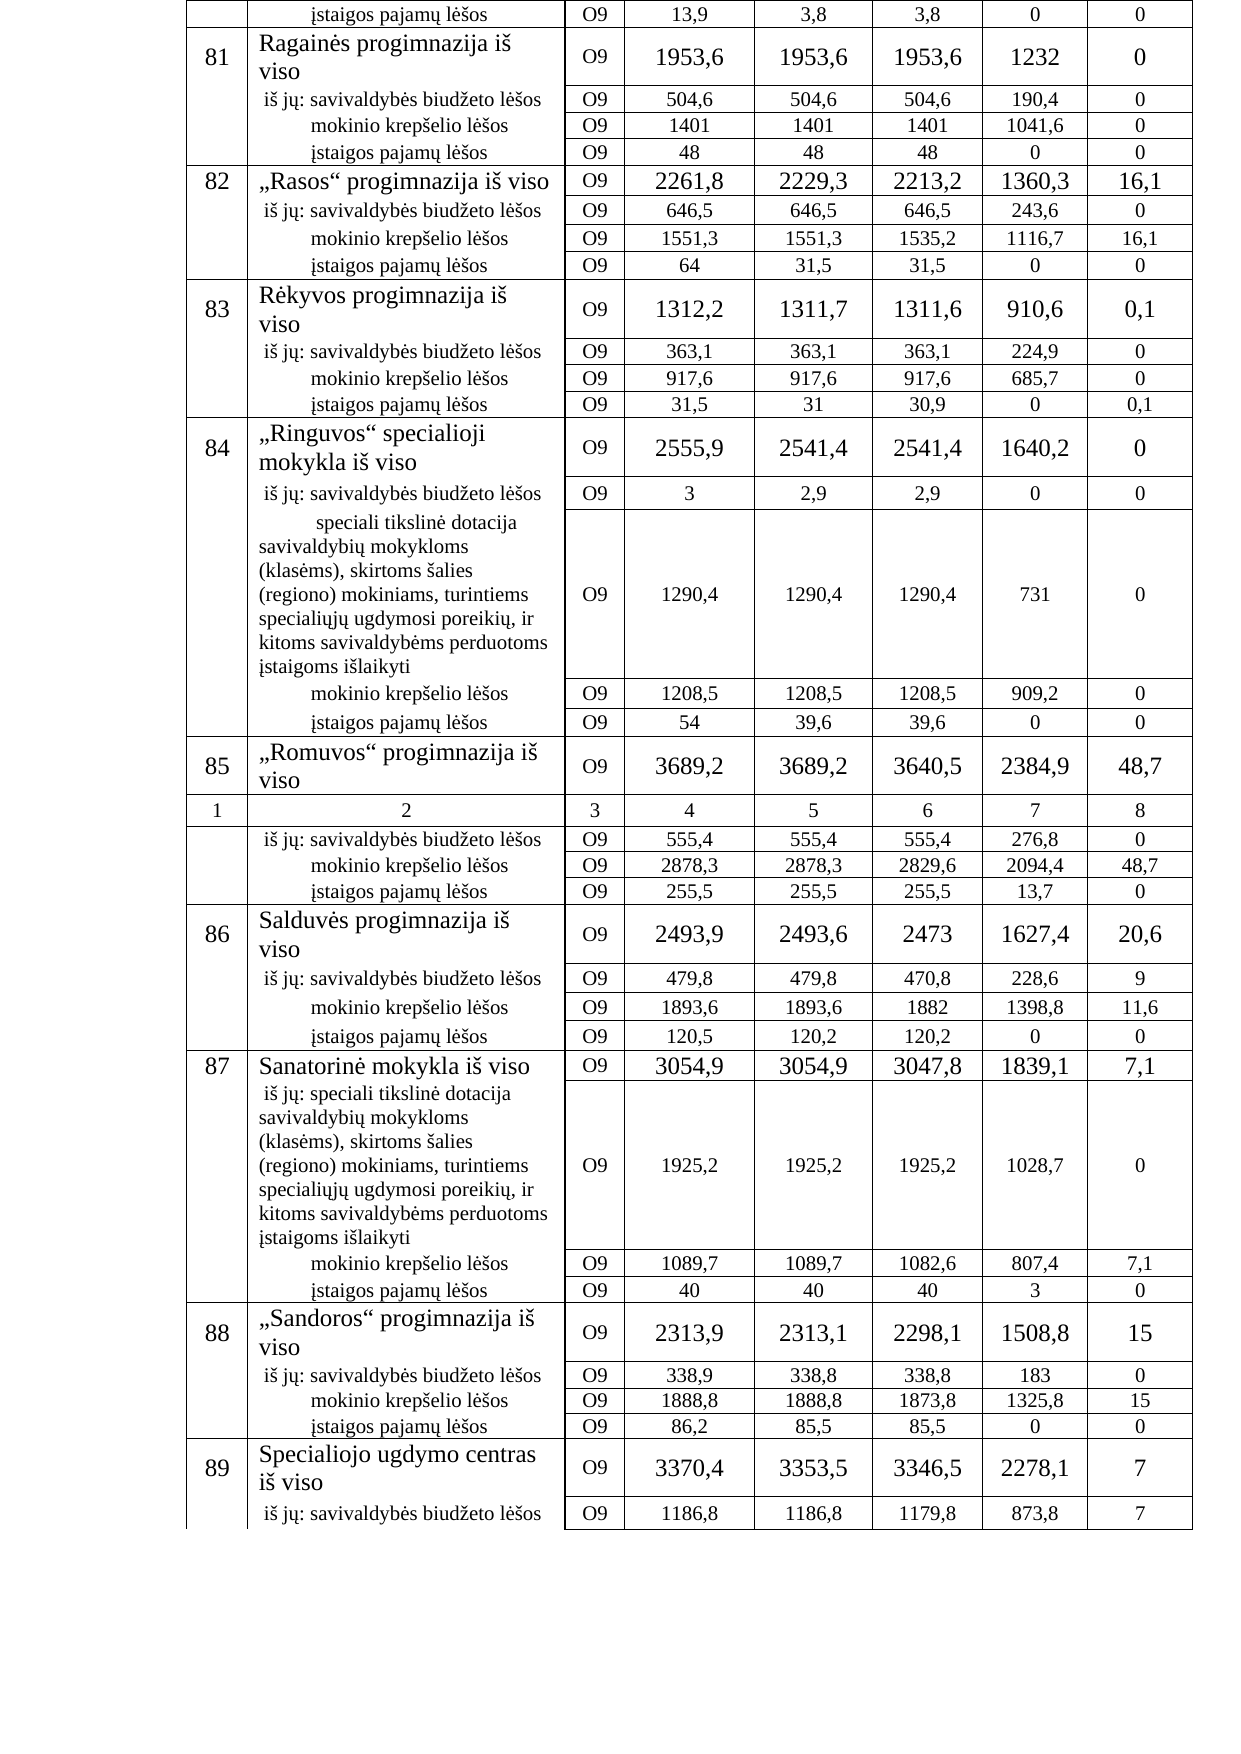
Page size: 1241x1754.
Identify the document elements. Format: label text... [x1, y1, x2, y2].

table_cell 807,4 [983, 1250, 1087, 1276]
table_cell O9 [566, 1250, 624, 1276]
table_cell [187, 1361, 247, 1387]
table_cell 3 [625, 477, 754, 508]
table_cell 48 [755, 139, 872, 165]
table_cell 85,5 [755, 1414, 872, 1438]
table_cell [187, 877, 247, 904]
table_cell [187, 678, 247, 708]
table_cell 1116,7 [983, 225, 1087, 251]
table_cell 2 [248, 795, 564, 826]
table_cell 1953,6 [625, 28, 754, 85]
table_cell įstaigos pajamų lėšos [248, 251, 564, 279]
table_cell 1551,3 [625, 225, 754, 251]
table_cell 85,5 [873, 1414, 982, 1438]
table_cell 917,6 [755, 365, 872, 391]
table_cell mokinio krepšelio lėšos [248, 1388, 564, 1412]
table_cell 1179,8 [873, 1497, 982, 1529]
table_cell 0 [983, 1414, 1087, 1438]
table_cell 646,5 [755, 196, 872, 224]
table_cell [187, 112, 247, 138]
table_cell įstaigos pajamų lėšos [248, 708, 564, 736]
table_cell 7 [1088, 1439, 1192, 1496]
table_cell 0 [1088, 196, 1192, 224]
table_cell [187, 1249, 247, 1276]
table_cell 873,8 [983, 1497, 1087, 1529]
table_cell 40 [755, 1277, 872, 1302]
table_cell 1290,4 [625, 510, 754, 678]
table_cell 1888,8 [755, 1389, 872, 1412]
table_cell 2473 [873, 905, 982, 962]
table_cell 2493,9 [625, 905, 754, 962]
table_cell mokinio krepšelio lėšos [248, 224, 564, 251]
table_cell 7,1 [1088, 1250, 1192, 1276]
table_cell 1360,3 [983, 166, 1087, 194]
table_cell 86,2 [625, 1414, 754, 1438]
table_cell mokinio krepšelio lėšos [248, 364, 564, 391]
table_cell O9 [566, 418, 624, 476]
table_cell 48,7 [1088, 737, 1192, 794]
table_cell 85 [187, 737, 247, 794]
table_cell 0 [1088, 86, 1192, 112]
table_cell 2278,1 [983, 1439, 1087, 1496]
table_cell [187, 963, 247, 992]
table_cell 3640,5 [873, 737, 982, 794]
table_cell 646,5 [873, 196, 982, 224]
table_cell 0 [983, 392, 1087, 417]
table_cell 64 [625, 252, 754, 279]
table_cell 1325,8 [983, 1389, 1087, 1412]
table_cell [187, 992, 247, 1020]
table_cell Salduvės progimnazija iš viso [248, 905, 564, 962]
table_cell 0 [1088, 827, 1192, 851]
table_cell O9 [566, 1389, 624, 1412]
table_cell 1312,2 [625, 280, 754, 337]
table_cell 1028,7 [983, 1081, 1087, 1249]
table_cell O9 [566, 905, 624, 962]
table_cell [187, 509, 247, 678]
table_cell O9 [566, 993, 624, 1020]
table_cell 120,2 [873, 1021, 982, 1050]
table_cell 1041,6 [983, 113, 1087, 138]
table_cell „Sandoros“ progimnazija iš viso [248, 1303, 564, 1361]
table_cell O9 [566, 827, 624, 851]
table_cell 0 [983, 709, 1087, 736]
table_cell 87 [187, 1051, 247, 1080]
table_cell [187, 1413, 247, 1438]
table_cell 1 [187, 795, 247, 826]
table_cell 224,9 [983, 339, 1087, 364]
table_cell 0 [983, 252, 1087, 279]
table_cell 1888,8 [625, 1389, 754, 1412]
table_cell 0 [1088, 1277, 1192, 1302]
table_cell 555,4 [873, 827, 982, 851]
table_cell 16,1 [1088, 166, 1192, 194]
table_cell O9 [566, 1, 624, 27]
table_cell įstaigos pajamų lėšos [248, 1020, 564, 1050]
table_cell 2493,6 [755, 905, 872, 962]
table_cell 3 [566, 795, 624, 826]
table_cell įstaigos pajamų lėšos [248, 877, 564, 904]
table_cell O9 [566, 1439, 624, 1496]
table_cell Sanatorinė mokykla iš viso [248, 1051, 564, 1080]
table_cell 338,8 [755, 1362, 872, 1387]
table_cell O9 [566, 86, 624, 112]
table_cell iš jų: savivaldybės biudžeto lėšos [248, 827, 564, 851]
table_cell 1208,5 [873, 679, 982, 708]
table_cell O9 [566, 392, 624, 417]
table_cell 1893,6 [755, 993, 872, 1020]
table_cell 0 [1088, 1362, 1192, 1387]
table_cell O9 [566, 1303, 624, 1361]
table_cell O9 [566, 113, 624, 138]
table_cell 1882 [873, 993, 982, 1020]
table_cell 504,6 [625, 86, 754, 112]
table_cell 2,9 [755, 477, 872, 508]
table_cell 83 [187, 280, 247, 337]
table_cell 2229,3 [755, 166, 872, 194]
table_cell 1551,3 [755, 225, 872, 251]
table_cell 338,9 [625, 1362, 754, 1387]
table_cell 39,6 [755, 709, 872, 736]
table_cell O9 [566, 1414, 624, 1438]
table_cell 9 [1088, 964, 1192, 992]
table_cell 555,4 [625, 827, 754, 851]
table_cell 84 [187, 418, 247, 476]
table_cell 2829,6 [873, 852, 982, 877]
table_cell 0 [1088, 1, 1192, 27]
table_cell 1290,4 [755, 510, 872, 678]
table_cell 48 [873, 139, 982, 165]
table_cell 1508,8 [983, 1303, 1087, 1361]
table_cell „Ringuvos“ specialioji mokykla iš viso [248, 418, 564, 476]
table_cell 2878,3 [755, 852, 872, 877]
table_cell 3346,5 [873, 1439, 982, 1496]
table_cell 1925,2 [625, 1081, 754, 1249]
table_cell O9 [566, 339, 624, 364]
table_cell 0 [1088, 1021, 1192, 1050]
table_cell 0 [1088, 139, 1192, 165]
table_cell [187, 1388, 247, 1412]
table_cell speciali tikslinė dotacija savivaldybių mokykloms (klasėms), skirtoms šalies (regiono) mokiniams, turintiems specialiųjų ugdymosi poreikių, ir kitoms savivaldybėms perduotoms įstaigoms išlaikyti [248, 509, 564, 678]
table_cell O9 [566, 252, 624, 279]
table_cell 504,6 [755, 86, 872, 112]
table_cell Specialiojo ugdymo centras iš viso [248, 1439, 564, 1496]
table_cell 82 [187, 166, 247, 194]
table_cell 0 [983, 477, 1087, 508]
table_cell 1953,6 [755, 28, 872, 85]
table_cell O9 [566, 852, 624, 877]
table_cell 228,6 [983, 964, 1087, 992]
table_cell 1925,2 [873, 1081, 982, 1249]
table_cell 0 [1088, 1414, 1192, 1438]
table_cell Ragainės progimnazija iš viso [248, 28, 564, 85]
table_cell 7 [1088, 1497, 1192, 1529]
table_cell 30,9 [873, 392, 982, 417]
table_cell 7 [983, 795, 1087, 826]
table_cell 685,7 [983, 365, 1087, 391]
table_cell 89 [187, 1439, 247, 1496]
table_cell 2878,3 [625, 852, 754, 877]
table_cell [187, 364, 247, 391]
table_cell 479,8 [755, 964, 872, 992]
table_cell 0 [1088, 878, 1192, 904]
table_cell 4 [625, 795, 754, 826]
table_cell 2261,8 [625, 166, 754, 194]
table_cell 0 [1088, 28, 1192, 85]
table_cell įstaigos pajamų lėšos [248, 1413, 564, 1438]
table_cell O9 [566, 1081, 624, 1249]
table_cell O9 [566, 28, 624, 85]
table_cell 0 [1088, 510, 1192, 678]
table_cell 910,6 [983, 280, 1087, 337]
table_cell 16,1 [1088, 225, 1192, 251]
table_cell 2094,4 [983, 852, 1087, 877]
table_cell 555,4 [755, 827, 872, 851]
table_cell 48,7 [1088, 852, 1192, 877]
table_cell 2313,1 [755, 1303, 872, 1361]
table_cell 120,5 [625, 1021, 754, 1050]
table_cell iš jų: savivaldybės biudžeto lėšos [248, 195, 564, 224]
table_cell 1640,2 [983, 418, 1087, 476]
table_cell O9 [566, 166, 624, 194]
table_cell O9 [566, 139, 624, 165]
table_cell 1401 [755, 113, 872, 138]
table_cell 1401 [625, 113, 754, 138]
table_cell 2384,9 [983, 737, 1087, 794]
table_cell 13,7 [983, 878, 1087, 904]
table_cell 1839,1 [983, 1051, 1087, 1080]
table_cell įstaigos pajamų lėšos [248, 1276, 564, 1302]
table_cell 363,1 [755, 339, 872, 364]
table_cell 1232 [983, 28, 1087, 85]
table_cell 0 [983, 139, 1087, 165]
table_cell 338,8 [873, 1362, 982, 1387]
table_cell 2,9 [873, 477, 982, 508]
table_cell 54 [625, 709, 754, 736]
table_cell 20,6 [1088, 905, 1192, 962]
table_cell 1535,2 [873, 225, 982, 251]
table_cell O9 [566, 477, 624, 508]
table_cell 15 [1088, 1389, 1192, 1412]
table_cell [187, 224, 247, 251]
table_cell [187, 338, 247, 364]
table_cell 7,1 [1088, 1051, 1192, 1080]
table_cell 0 [1088, 339, 1192, 364]
table_cell O9 [566, 1497, 624, 1529]
table_cell 1873,8 [873, 1389, 982, 1412]
table_cell 0 [1088, 679, 1192, 708]
table_cell 120,2 [755, 1021, 872, 1050]
table_cell 1953,6 [873, 28, 982, 85]
table_cell 1186,8 [755, 1497, 872, 1529]
table_cell įstaigos pajamų lėšos [248, 391, 564, 417]
table_cell [187, 1, 247, 27]
table_cell 646,5 [625, 196, 754, 224]
table_cell O9 [566, 737, 624, 794]
table_cell 2298,1 [873, 1303, 982, 1361]
table_cell 0 [1088, 709, 1192, 736]
table_cell 11,6 [1088, 993, 1192, 1020]
table_cell 0 [1088, 418, 1192, 476]
table_cell [187, 708, 247, 736]
table_cell 0 [983, 1021, 1087, 1050]
table_cell iš jų: speciali tikslinė dotacija savivaldybių mokykloms (klasėms), skirtoms šalies (regiono) mokiniams, turintiems specialiųjų ugdymosi poreikių, ir kitoms savivaldybėms perduotoms įstaigoms išlaikyti [248, 1080, 564, 1249]
table_cell mokinio krepšelio lėšos [248, 678, 564, 708]
table_cell 6 [873, 795, 982, 826]
table_cell mokinio krepšelio lėšos [248, 851, 564, 877]
table_cell 1311,7 [755, 280, 872, 337]
table_cell iš jų: savivaldybės biudžeto lėšos [248, 338, 564, 364]
table_cell įstaigos pajamų lėšos [248, 138, 564, 165]
table_cell 3,8 [873, 1, 982, 27]
table_cell mokinio krepšelio lėšos [248, 112, 564, 138]
table_cell O9 [566, 964, 624, 992]
table_cell 1082,6 [873, 1250, 982, 1276]
table_cell 31 [755, 392, 872, 417]
table_cell iš jų: savivaldybės biudžeto lėšos [248, 1361, 564, 1387]
table_cell 31,5 [755, 252, 872, 279]
table_cell 3689,2 [755, 737, 872, 794]
table_cell O9 [566, 225, 624, 251]
table_cell 0 [1088, 365, 1192, 391]
table_cell 3370,4 [625, 1439, 754, 1496]
table_cell 13,9 [625, 1, 754, 27]
table_cell iš jų: savivaldybės biudžeto lėšos [248, 476, 564, 508]
table_cell 40 [625, 1277, 754, 1302]
table_cell O9 [566, 679, 624, 708]
table_cell [187, 1276, 247, 1302]
table_cell 3,8 [755, 1, 872, 27]
table_cell 255,5 [755, 878, 872, 904]
table_cell 1401 [873, 113, 982, 138]
table_cell 504,6 [873, 86, 982, 112]
table_cell 1627,4 [983, 905, 1087, 962]
table_cell 3 [983, 1277, 1087, 1302]
table_cell [187, 827, 247, 851]
table_cell 3054,9 [755, 1051, 872, 1080]
table_cell 15 [1088, 1303, 1192, 1361]
table_cell 31,5 [873, 252, 982, 279]
table_cell [187, 1020, 247, 1050]
table_cell 3047,8 [873, 1051, 982, 1080]
table_cell 8 [1088, 795, 1192, 826]
table_cell 1089,7 [625, 1250, 754, 1276]
table_cell O9 [566, 1362, 624, 1387]
table_cell „Rasos“ progimnazija iš viso [248, 166, 564, 194]
table_cell iš jų: savivaldybės biudžeto lėšos [248, 1496, 564, 1529]
table_cell 2555,9 [625, 418, 754, 476]
table_cell O9 [566, 878, 624, 904]
table_cell 39,6 [873, 709, 982, 736]
table_cell 1208,5 [625, 679, 754, 708]
table_cell 0 [1088, 113, 1192, 138]
table_cell 2541,4 [873, 418, 982, 476]
table_cell O9 [566, 1051, 624, 1080]
table_cell 1208,5 [755, 679, 872, 708]
table_cell iš jų: savivaldybės biudžeto lėšos [248, 85, 564, 112]
table_cell 2541,4 [755, 418, 872, 476]
table_cell 1290,4 [873, 510, 982, 678]
table_cell 731 [983, 510, 1087, 678]
table_cell O9 [566, 510, 624, 678]
table_cell 0,1 [1088, 392, 1192, 417]
table_cell [187, 391, 247, 417]
table_cell mokinio krepšelio lėšos [248, 992, 564, 1020]
table_cell „Romuvos“ progimnazija iš viso [248, 737, 564, 794]
table_cell 183 [983, 1362, 1087, 1387]
table_cell [187, 1496, 247, 1529]
table_cell O9 [566, 1021, 624, 1050]
table_cell 1398,8 [983, 993, 1087, 1020]
table_cell [187, 85, 247, 112]
table_cell 0,1 [1088, 280, 1192, 337]
table_cell 917,6 [873, 365, 982, 391]
table_cell O9 [566, 280, 624, 337]
table_cell [187, 851, 247, 877]
table_cell [187, 1080, 247, 1249]
table_cell 1186,8 [625, 1497, 754, 1529]
table_cell 255,5 [625, 878, 754, 904]
table_cell O9 [566, 196, 624, 224]
table_cell įstaigos pajamų lėšos [248, 1, 564, 27]
table_cell 5 [755, 795, 872, 826]
table_cell 190,4 [983, 86, 1087, 112]
table_cell 40 [873, 1277, 982, 1302]
table_cell 363,1 [873, 339, 982, 364]
table_cell 0 [983, 1, 1087, 27]
table_cell iš jų: savivaldybės biudžeto lėšos [248, 963, 564, 992]
table_cell [187, 195, 247, 224]
table_cell 0 [1088, 1081, 1192, 1249]
table_cell 276,8 [983, 827, 1087, 851]
table_cell 31,5 [625, 392, 754, 417]
table_cell O9 [566, 1277, 624, 1302]
table_cell Rėkyvos progimnazija iš viso [248, 280, 564, 337]
table_cell 1925,2 [755, 1081, 872, 1249]
table_cell [187, 138, 247, 165]
table_cell 243,6 [983, 196, 1087, 224]
table_cell 363,1 [625, 339, 754, 364]
table_cell [187, 476, 247, 508]
table_cell 48 [625, 139, 754, 165]
table_cell mokinio krepšelio lėšos [248, 1249, 564, 1276]
table_cell 0 [1088, 252, 1192, 279]
table_cell 2213,2 [873, 166, 982, 194]
table_cell O9 [566, 709, 624, 736]
table_cell 479,8 [625, 964, 754, 992]
table_cell 1311,6 [873, 280, 982, 337]
table_cell 255,5 [873, 878, 982, 904]
table_cell 0 [1088, 477, 1192, 508]
table_cell 3689,2 [625, 737, 754, 794]
table_cell 2313,9 [625, 1303, 754, 1361]
table_cell 3353,5 [755, 1439, 872, 1496]
table_cell 81 [187, 28, 247, 85]
table_cell 86 [187, 905, 247, 962]
table_cell 470,8 [873, 964, 982, 992]
table_cell [187, 251, 247, 279]
table_cell 3054,9 [625, 1051, 754, 1080]
table_cell 917,6 [625, 365, 754, 391]
table_cell 88 [187, 1303, 247, 1361]
table_cell 909,2 [983, 679, 1087, 708]
table_cell 1089,7 [755, 1250, 872, 1276]
table_cell 1893,6 [625, 993, 754, 1020]
table_cell O9 [566, 365, 624, 391]
